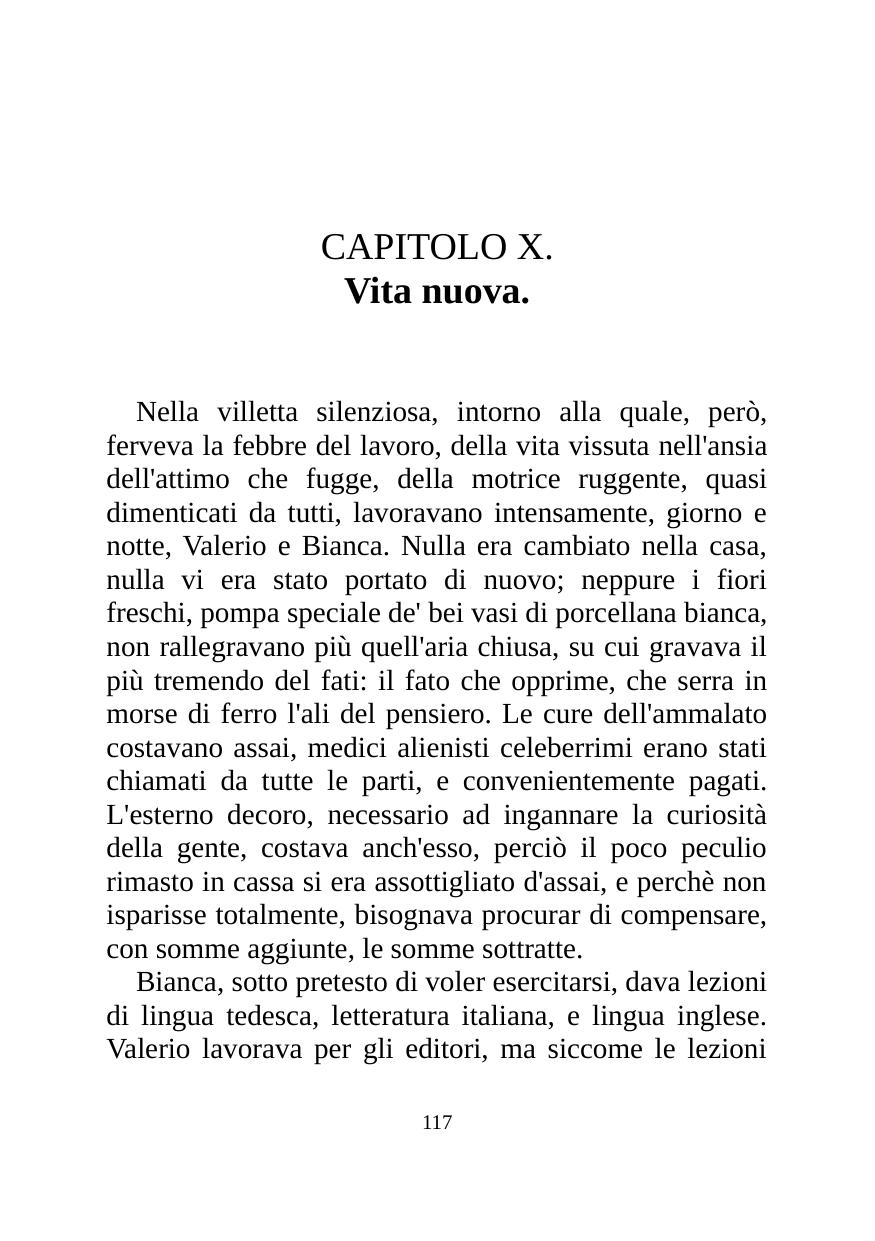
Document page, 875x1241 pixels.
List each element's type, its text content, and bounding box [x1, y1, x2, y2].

subtitle CAPITOLO X. Vita nuova. [106, 224, 768, 312]
text Bianca, sotto pretesto di voler esercitarsi, dava lezioni di lingua tedesca, letteratura italiana, e lingua inglese. Valerio lavorava per gli editori, ma siccome le lezioni [106, 964, 768, 1065]
text Nella villetta silenziosa, intorno alla quale, però, ferveva la febbre del lavoro, della vita vissuta nell'ansia dell'attimo che fugge, della motrice ruggente, quasi dimenticati da tutti, lavoravano intensamente, giorno e notte, Valerio e Bianca. Nulla era cambiato nella casa, nulla vi era stato portato di nuovo; neppure i fiori freschi, pompa speciale de' bei vasi di porcellana bianca, non rallegravano più quell'aria chiusa, su cui gravava il più tremendo del fati: il fato che opprime, che serra in morse di ferro l'ali del pensiero. Le cure dell'ammalato costavano assai, medici alienisti celeberrimi erano stati chiamati da tutte le parti, e convenientemente pagati. L'esterno decoro, necessario ad ingannare la curiosità della gente, costava anch'esso, perciò il poco peculio rimasto in cassa si era assottigliato d'assai, e perchè non isparisse totalmente, bisognava procurar di compensare, con somme aggiunte, le somme sottratte. [106, 394, 768, 964]
